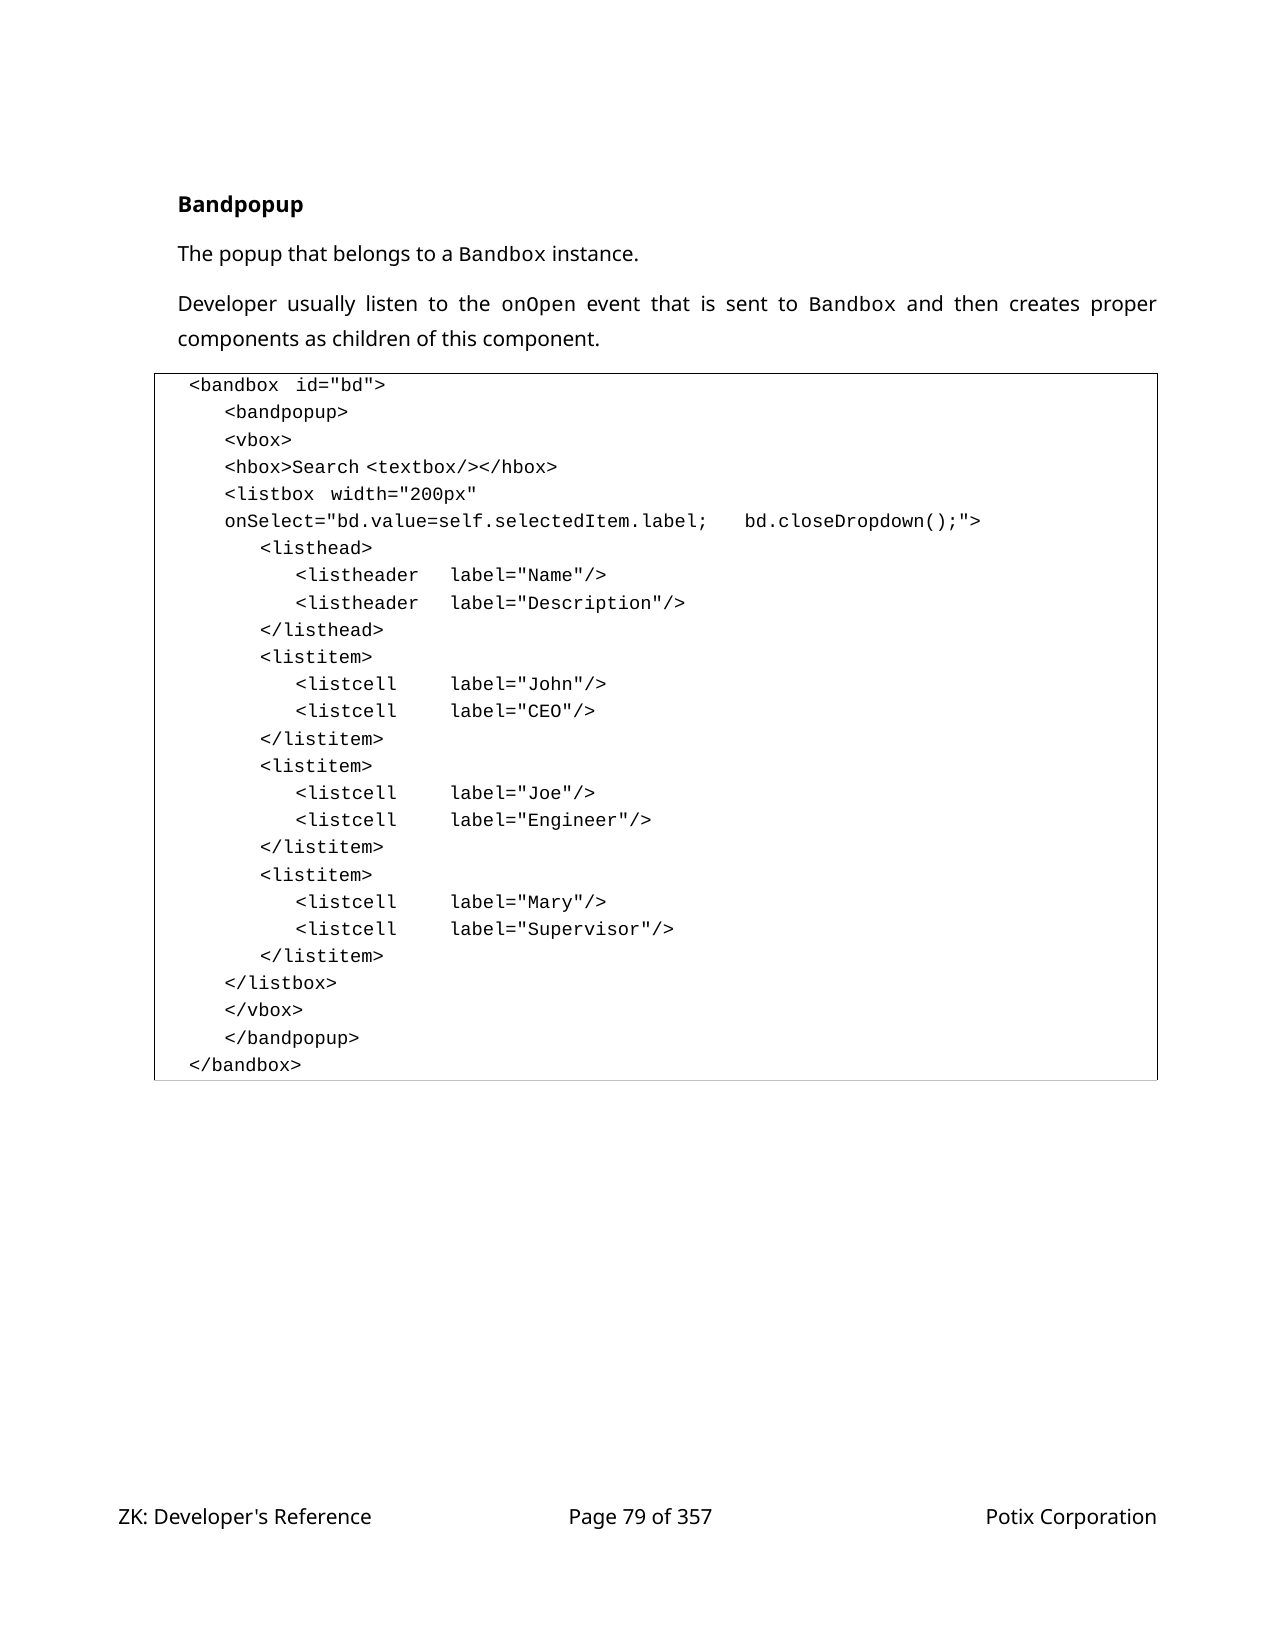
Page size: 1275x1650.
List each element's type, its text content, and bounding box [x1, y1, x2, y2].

text </listitem> [155, 944, 1157, 968]
text </listbox> [155, 971, 1157, 995]
text <listbox width="200px" [155, 482, 1157, 506]
text <bandbox id="bd"> [155, 374, 1157, 397]
text <listhead> [155, 536, 1157, 560]
text <listheader label="Description"/> [155, 591, 1157, 615]
text <listcell label="John"/> [155, 672, 1157, 696]
text </bandbox> [155, 1053, 1157, 1080]
subtitle Bandpopup [177, 189, 1157, 219]
text The popup that belongs to a Bandbox instance. [177, 239, 1157, 268]
text onSelect="bd.value=self.selectedItem.label; bd.closeDropdown();"> [155, 509, 1157, 533]
text <listcell label="Mary"/> [155, 889, 1157, 914]
text <hbox>Search <textbox/></hbox> [155, 454, 1157, 479]
text <listcell label="Engineer"/> [155, 808, 1157, 832]
text <vbox> [155, 427, 1157, 452]
text <listcell label="Supervisor"/> [155, 917, 1157, 941]
text </listitem> [155, 726, 1157, 751]
text <listitem> [155, 754, 1157, 778]
text </bandpopup> [155, 1026, 1157, 1050]
text <listcell label="Joe"/> [155, 781, 1157, 805]
text <listitem> [155, 862, 1157, 887]
text </vbox> [155, 998, 1157, 1023]
text <listcell label="CEO"/> [155, 699, 1157, 723]
text <listitem> [155, 645, 1157, 669]
text Developer usually listen to the onOpen event that is sent to Bandbox and then creates proper components as children of this component. [177, 289, 1157, 352]
text </listhead> [155, 618, 1157, 642]
text <bandpopup> [155, 400, 1157, 424]
text </listitem> [155, 835, 1157, 859]
text <listheader label="Name"/> [155, 563, 1157, 588]
